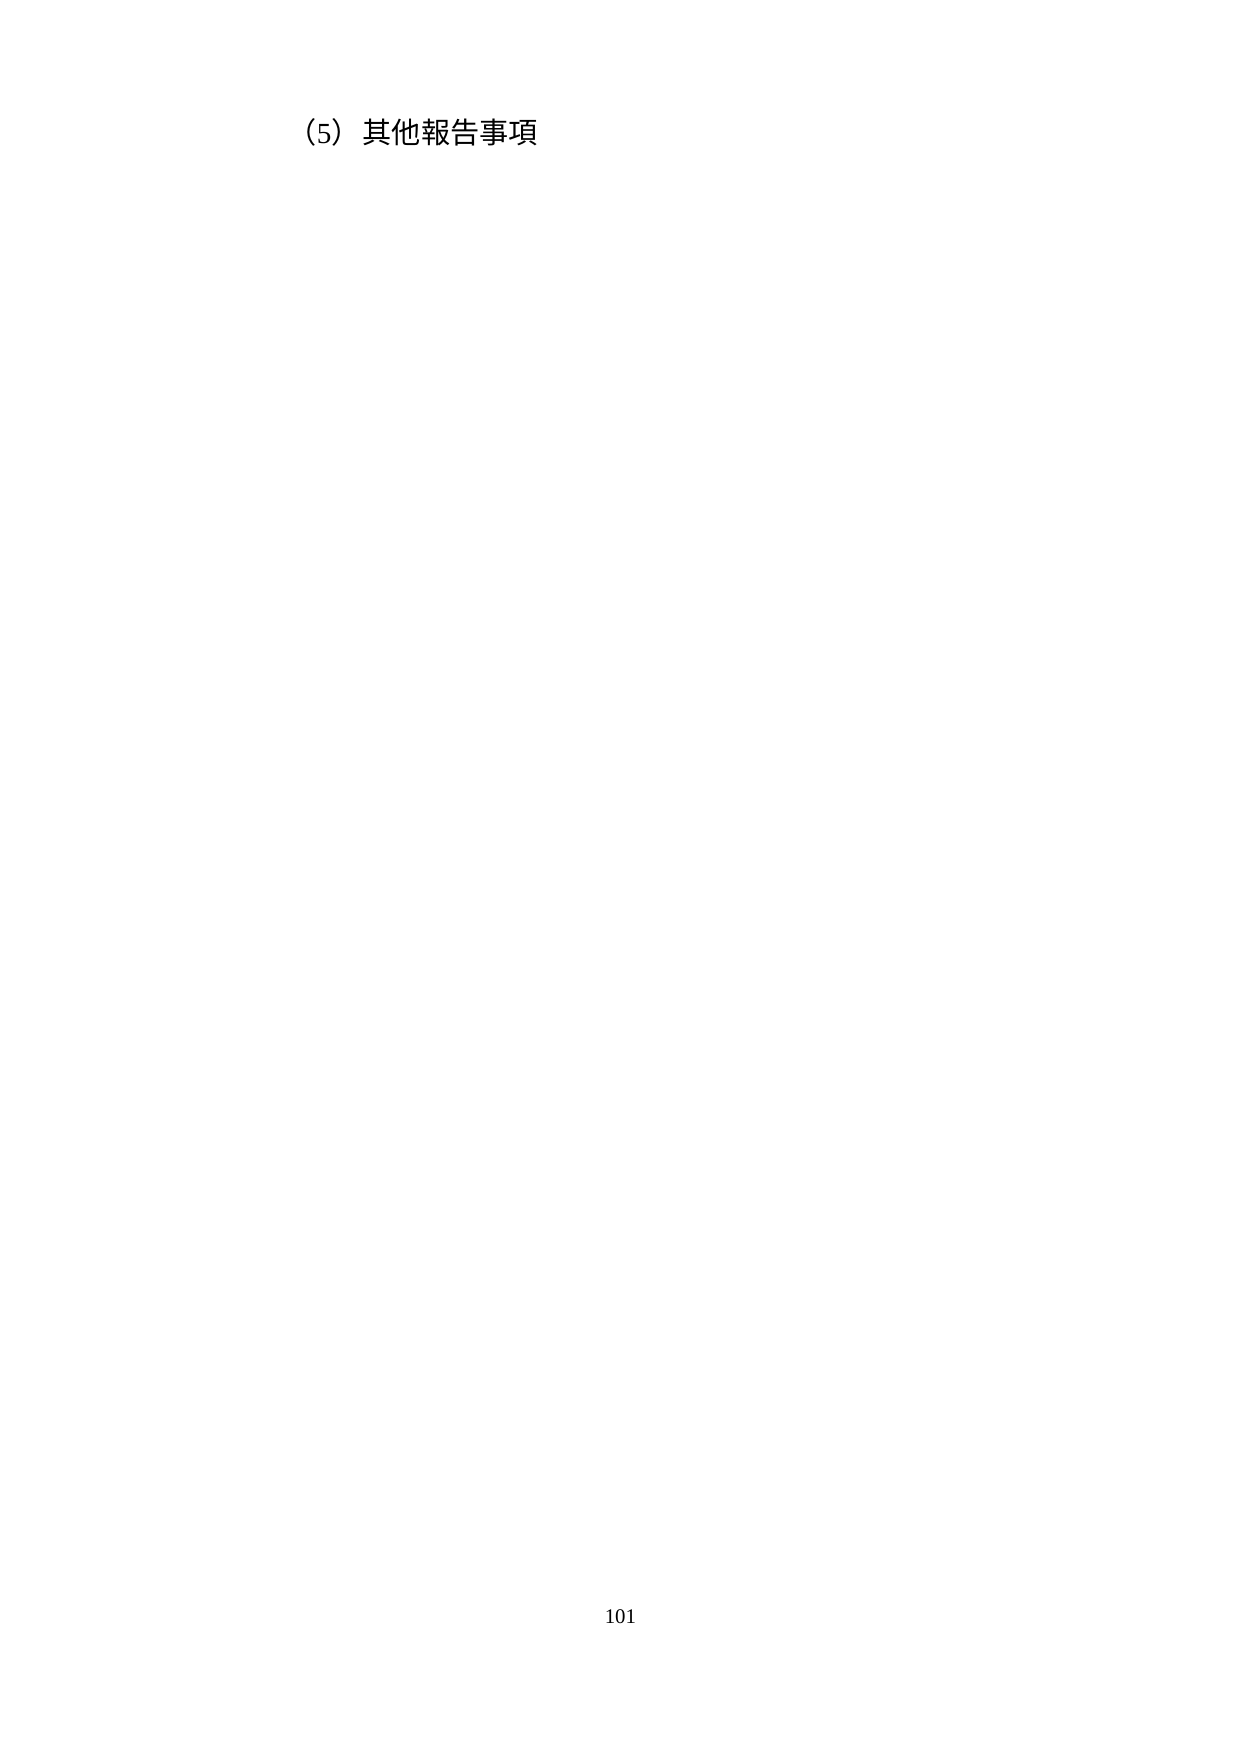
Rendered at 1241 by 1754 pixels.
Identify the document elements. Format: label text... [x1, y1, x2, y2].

list 其他報告事項 [287, 89, 1053, 152]
